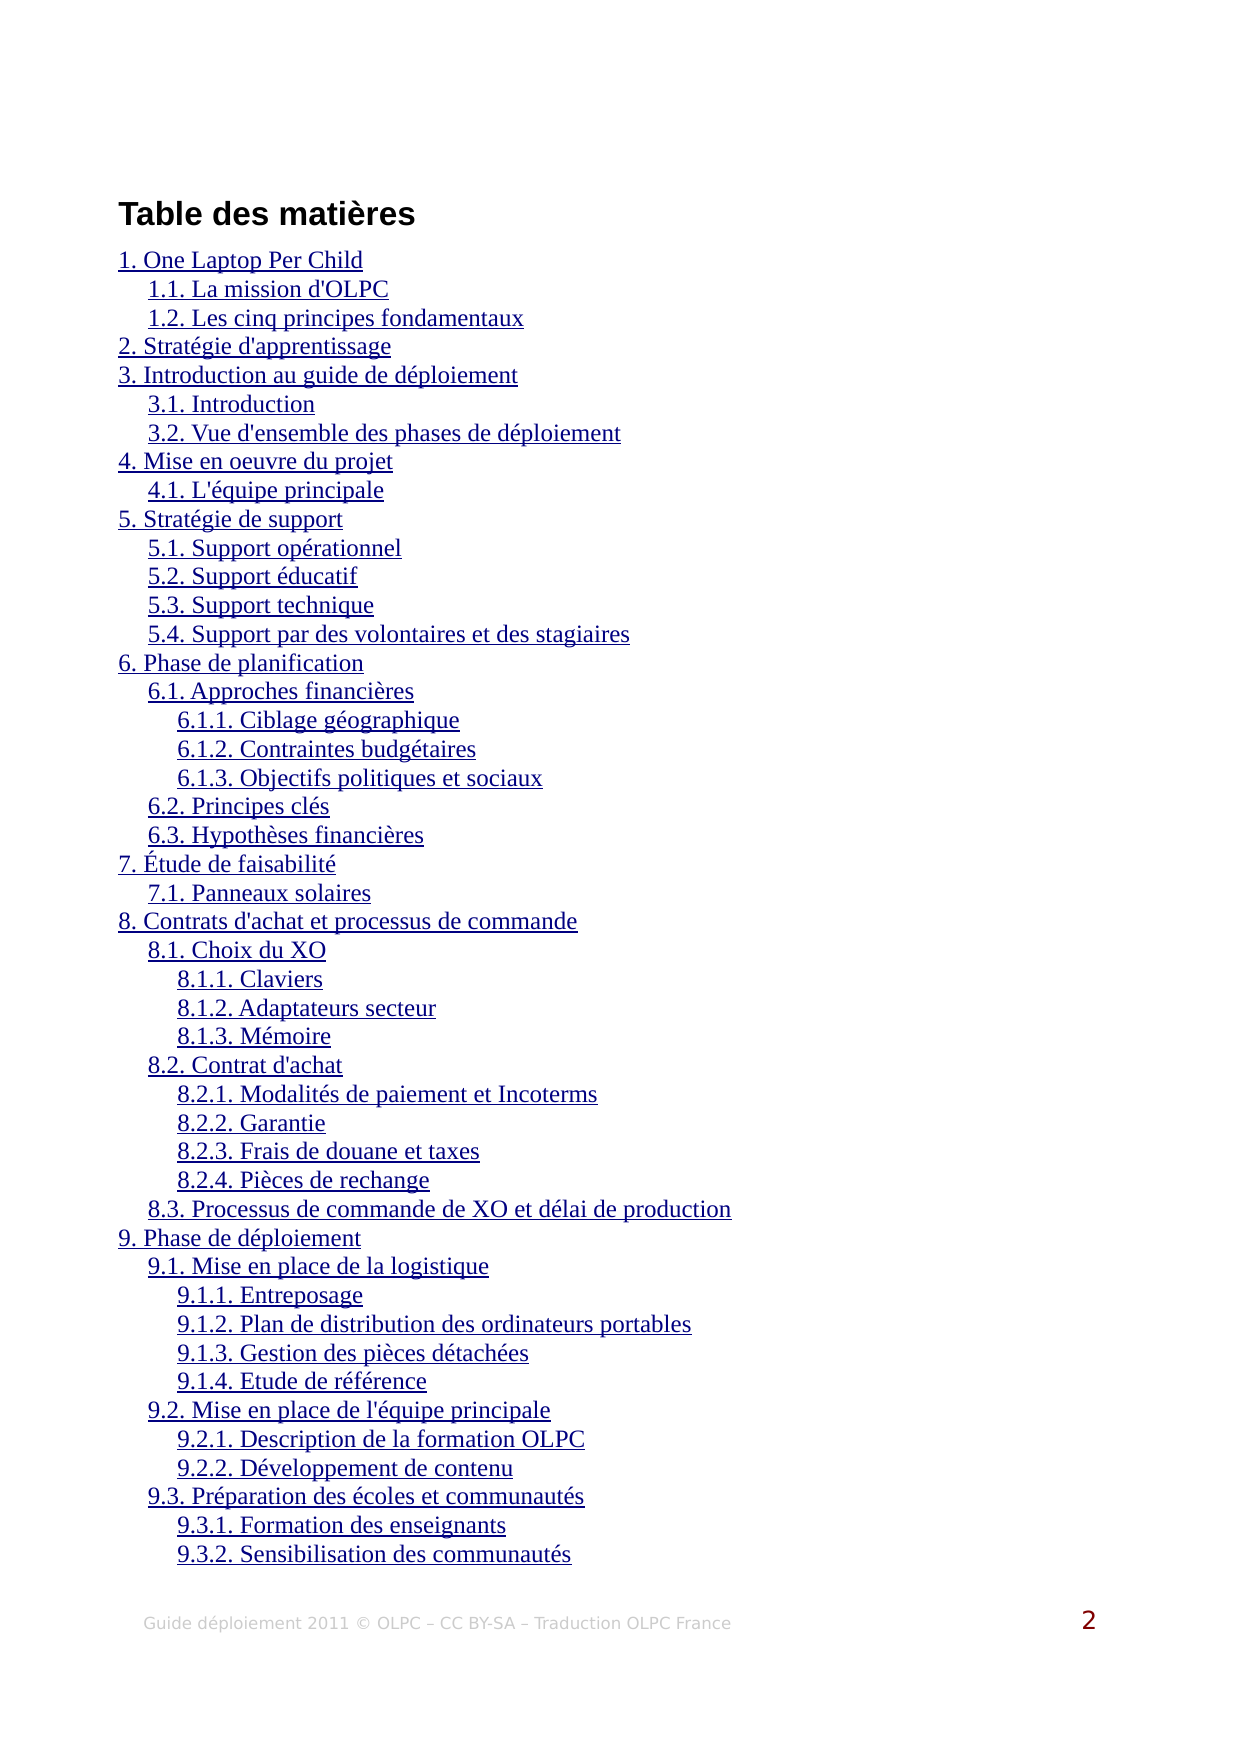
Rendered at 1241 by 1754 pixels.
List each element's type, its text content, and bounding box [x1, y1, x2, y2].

text 3.1. Introduction [148, 389, 1122, 418]
text 8.2.2. Garantie [177, 1108, 1122, 1136]
text 6. Phase de planification [118, 648, 1122, 676]
text 9.2.1. Description de la formation OLPC [177, 1424, 1122, 1453]
text 9.3.2. Sensibilisation des communautés [177, 1539, 1122, 1568]
text 5.4. Support par des volontaires et des stagiaires [148, 619, 1122, 648]
text 5.1. Support opérationnel [148, 533, 1122, 561]
text 4.1. L'équipe principale [148, 475, 1122, 504]
text 8.1.3. Mémoire [177, 1021, 1122, 1050]
text 9.1.3. Gestion des pièces détachées [177, 1338, 1122, 1366]
text 7.1. Panneaux solaires [148, 878, 1122, 906]
text 8.3. Processus de commande de XO et délai de production [148, 1194, 1122, 1223]
text 3.2. Vue d'ensemble des phases de déploiement [148, 418, 1122, 446]
subtitle Table des matières [118, 194, 1122, 233]
text 6.1. Approches financières [148, 676, 1122, 705]
text 6.3. Hypothèses financières [148, 820, 1122, 849]
text 8.1.1. Claviers [177, 964, 1122, 993]
text 9.1.4. Etude de référence [177, 1366, 1122, 1395]
text 8.2.3. Frais de douane et taxes [177, 1136, 1122, 1165]
text 6.1.1. Ciblage géographique [177, 705, 1122, 734]
text 9.2. Mise en place de l'équipe principale [148, 1395, 1122, 1424]
text 6.1.3. Objectifs politiques et sociaux [177, 763, 1122, 791]
text 1.2. Les cinq principes fondamentaux [148, 303, 1122, 331]
text 8.2.4. Pièces de rechange [177, 1165, 1122, 1194]
text 6.1.2. Contraintes budgétaires [177, 734, 1122, 763]
text 6.2. Principes clés [148, 791, 1122, 820]
text 8.2.1. Modalités de paiement et Incoterms [177, 1079, 1122, 1108]
text 8.2. Contrat d'achat [148, 1050, 1122, 1079]
text 9.1.2. Plan de distribution des ordinateurs portables [177, 1309, 1122, 1338]
text 8. Contrats d'achat et processus de commande [118, 906, 1122, 935]
text 9.1. Mise en place de la logistique [148, 1251, 1122, 1280]
text 7. Étude de faisabilité [118, 849, 1122, 878]
text 9.3. Préparation des écoles et communautés [148, 1481, 1122, 1510]
text 9.2.2. Développement de contenu [177, 1453, 1122, 1481]
text 5. Stratégie de support [118, 504, 1122, 533]
text 1. One Laptop Per Child [118, 245, 1122, 274]
text 3. Introduction au guide de déploiement [118, 360, 1122, 389]
text 1.1. La mission d'OLPC [148, 274, 1122, 303]
text 5.3. Support technique [148, 590, 1122, 619]
text 2. Stratégie d'apprentissage [118, 331, 1122, 360]
text 4. Mise en oeuvre du projet [118, 446, 1122, 475]
text 8.1.2. Adaptateurs secteur [177, 993, 1122, 1021]
text 9. Phase de déploiement [118, 1223, 1122, 1251]
text 9.3.1. Formation des enseignants [177, 1510, 1122, 1539]
text 8.1. Choix du XO [148, 935, 1122, 964]
text 9.1.1. Entreposage [177, 1280, 1122, 1309]
text 5.2. Support éducatif [148, 561, 1122, 590]
